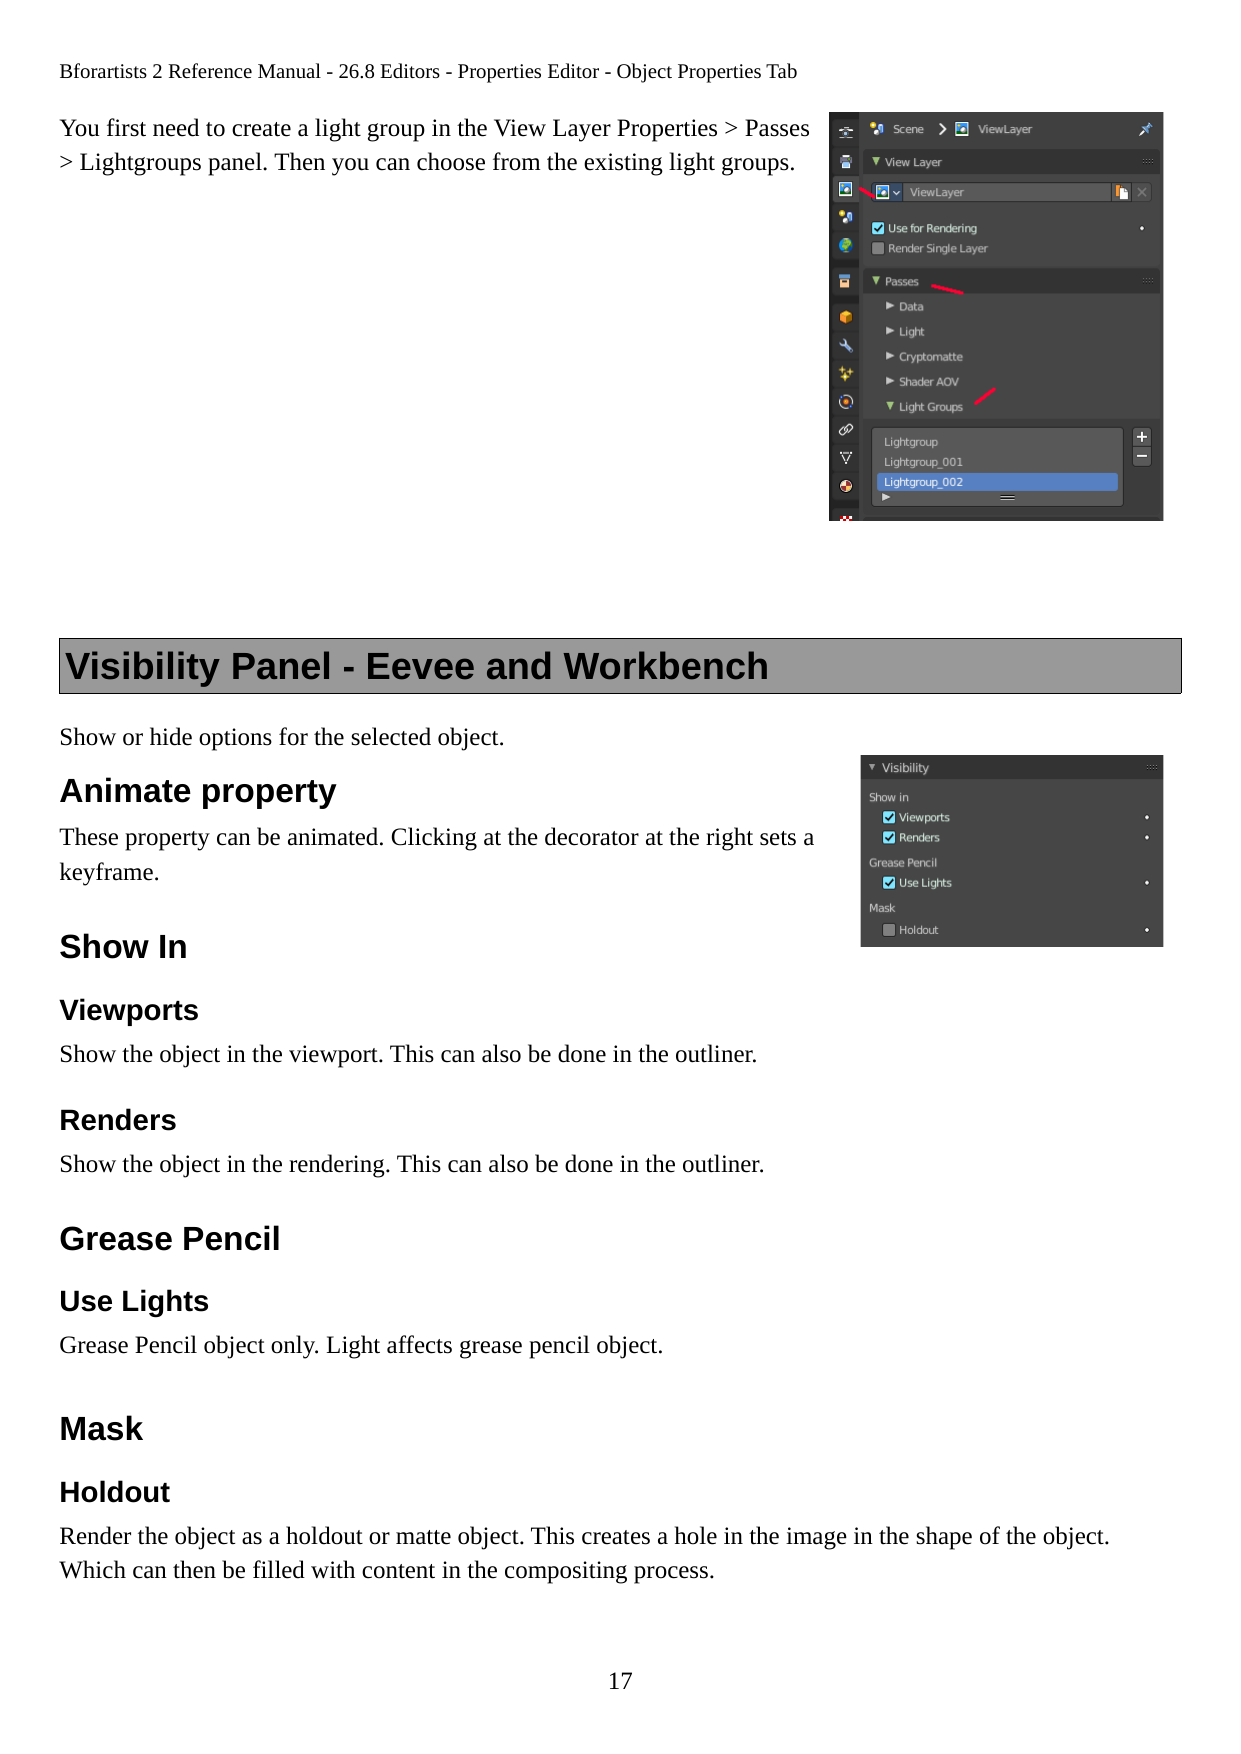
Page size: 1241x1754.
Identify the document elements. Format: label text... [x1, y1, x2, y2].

text Show the object in the viewport. This can also be done in the outliner. [59, 1039, 1181, 1068]
subtitle Animate property [59, 771, 860, 810]
text Show the object in the rendering. This can also be done in the outliner. [59, 1149, 1181, 1177]
subtitle Use Lights [59, 1284, 1181, 1318]
subtitle Show In [59, 927, 1181, 966]
table_header Visibility Panel - Eevee and Workbench [60, 639, 1181, 693]
subtitle [1164, 771, 1181, 810]
text You first need to create a light group in the View Layer Properties > Passes > Lightgroups panel. Then you can choose from the existing light groups. [59, 113, 829, 176]
picture [829, 112, 1164, 521]
text Render the object as a holdout or matte object. This creates a hole in the image in the shape of the object. Which can then be filled with content in the compositing process. [59, 1521, 1181, 1584]
text These property can be animated. Clicking at the decorator at the right sets a keyframe. [59, 822, 860, 886]
subtitle Viewports [59, 993, 1181, 1026]
picture [860, 755, 1164, 947]
subtitle Mask [59, 1409, 1181, 1448]
text Grease Pencil object only. Light affects grease pencil object. [59, 1331, 1181, 1359]
text Show or hide options for the selected object. [59, 722, 1181, 751]
subtitle Grease Pencil [59, 1219, 1181, 1257]
subtitle Holdout [59, 1475, 1181, 1508]
subtitle Renders [59, 1102, 1181, 1136]
